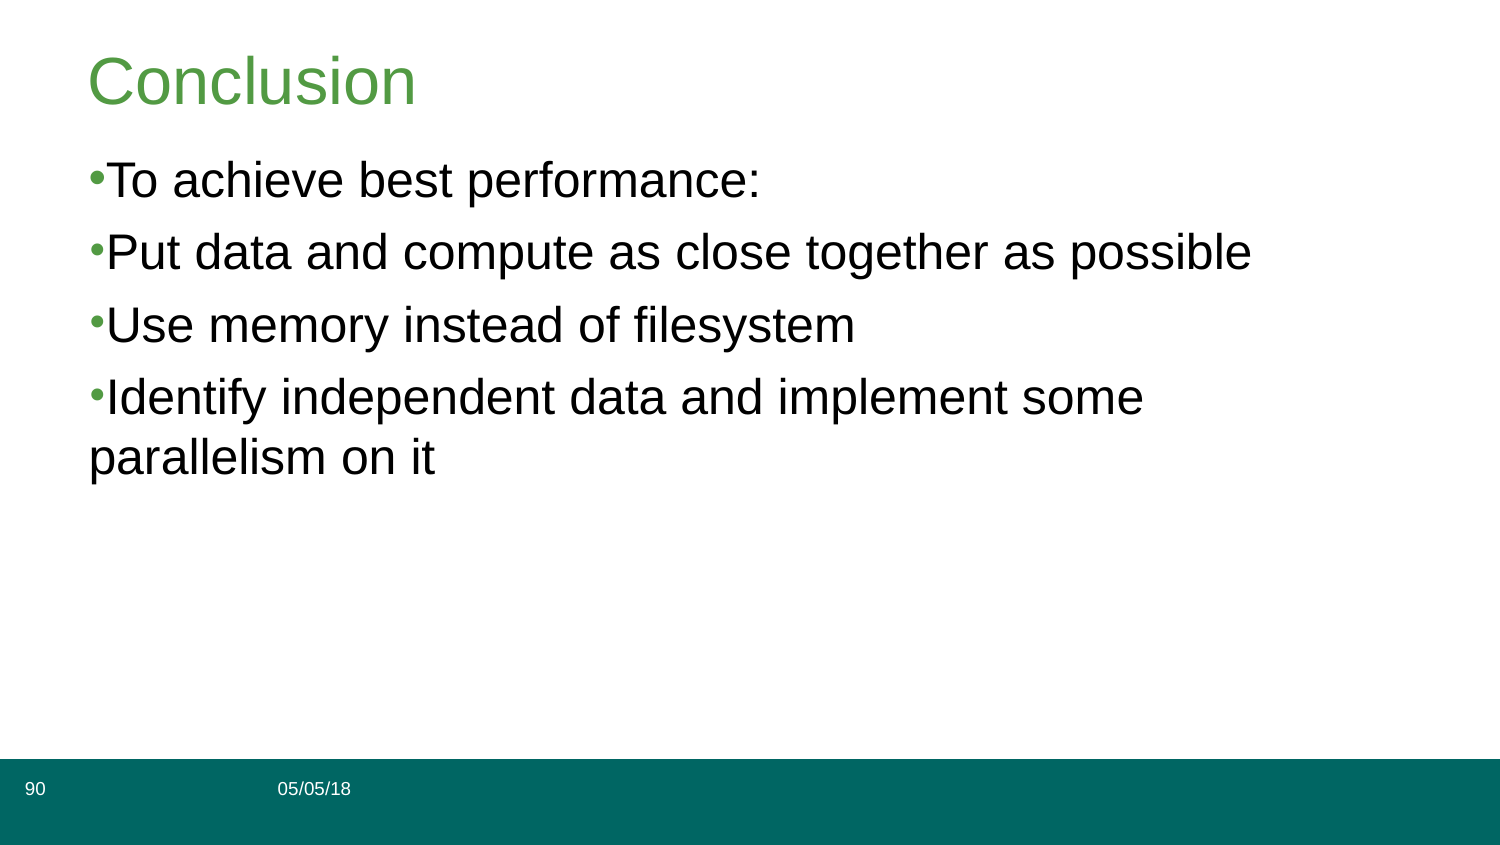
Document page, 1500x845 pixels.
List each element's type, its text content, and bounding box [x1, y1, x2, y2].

title Conclusion [87, 37, 1426, 132]
text_box [24, 776, 76, 799]
text_box 05/05/18 [277, 776, 553, 799]
list To achieve best performance: Put data and compute as close together as possible Use memory instead of filesystem Identify independent data and implement some parallelism on it [88, 147, 1381, 683]
